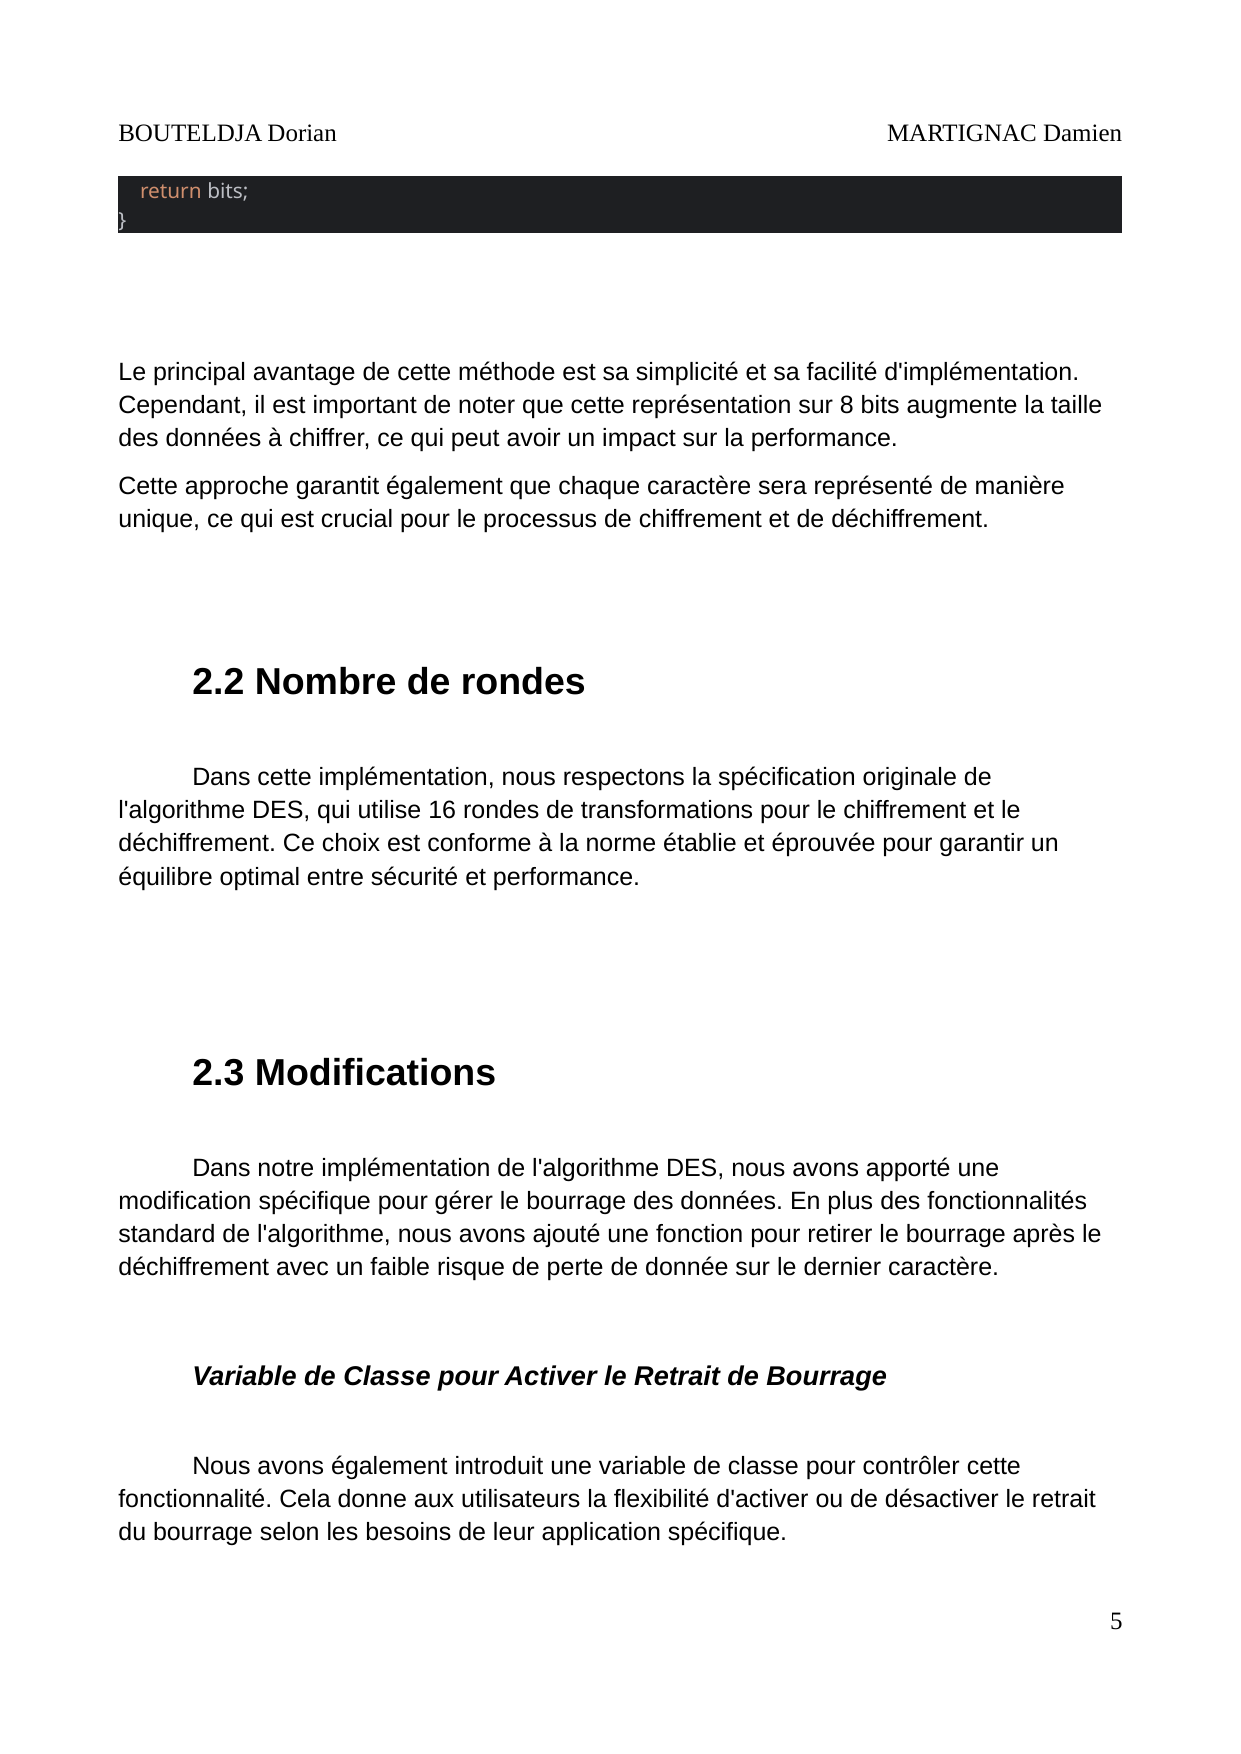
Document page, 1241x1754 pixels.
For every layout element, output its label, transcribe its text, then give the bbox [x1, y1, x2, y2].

text Dans notre implémentation de l'algorithme DES, nous avons apporté une modification spécifique pour gérer le bourrage des données. En plus des fonctionnalités standard de l'algorithme, nous avons ajouté une fonction pour retirer le bourrage après le déchiffrement avec un faible risque de perte de donnée sur le dernier caractère. [118, 1153, 1122, 1281]
text Nous avons également introduit une variable de classe pour contrôler cette fonctionnalité. Cela donne aux utilisateurs la flexibilité d'activer ou de désactiver le retrait du bourrage selon les besoins de leur application spécifique. [118, 1451, 1122, 1546]
text return bits; } [118, 176, 1122, 233]
text Cette approche garantit également que chaque caractère sera représenté de manière unique, ce qui est crucial pour le processus de chiffrement et de déchiffrement. [118, 471, 1122, 533]
subtitle Variable de Classe pour Activer le Retrait de Bourrage [118, 1360, 1122, 1391]
text Le principal avantage de cette méthode est sa simplicité et sa facilité d'implémentation. Cependant, il est important de noter que cette représentation sur 8 bits augmente la taille des données à chiffrer, ce qui peut avoir un impact sur la performance. [118, 357, 1122, 452]
text Dans cette implémentation, nous respectons la spécification originale de l'algorithme DES, qui utilise 16 rondes de transformations pour le chiffrement et le déchiffrement. Ce choix est conforme à la norme établie et éprouvée pour garantir un équilibre optimal entre sécurité et performance. [118, 762, 1122, 890]
subtitle 2.2 Nombre de rondes [118, 659, 1122, 702]
subtitle 2.3 Modifications [118, 1050, 1122, 1093]
